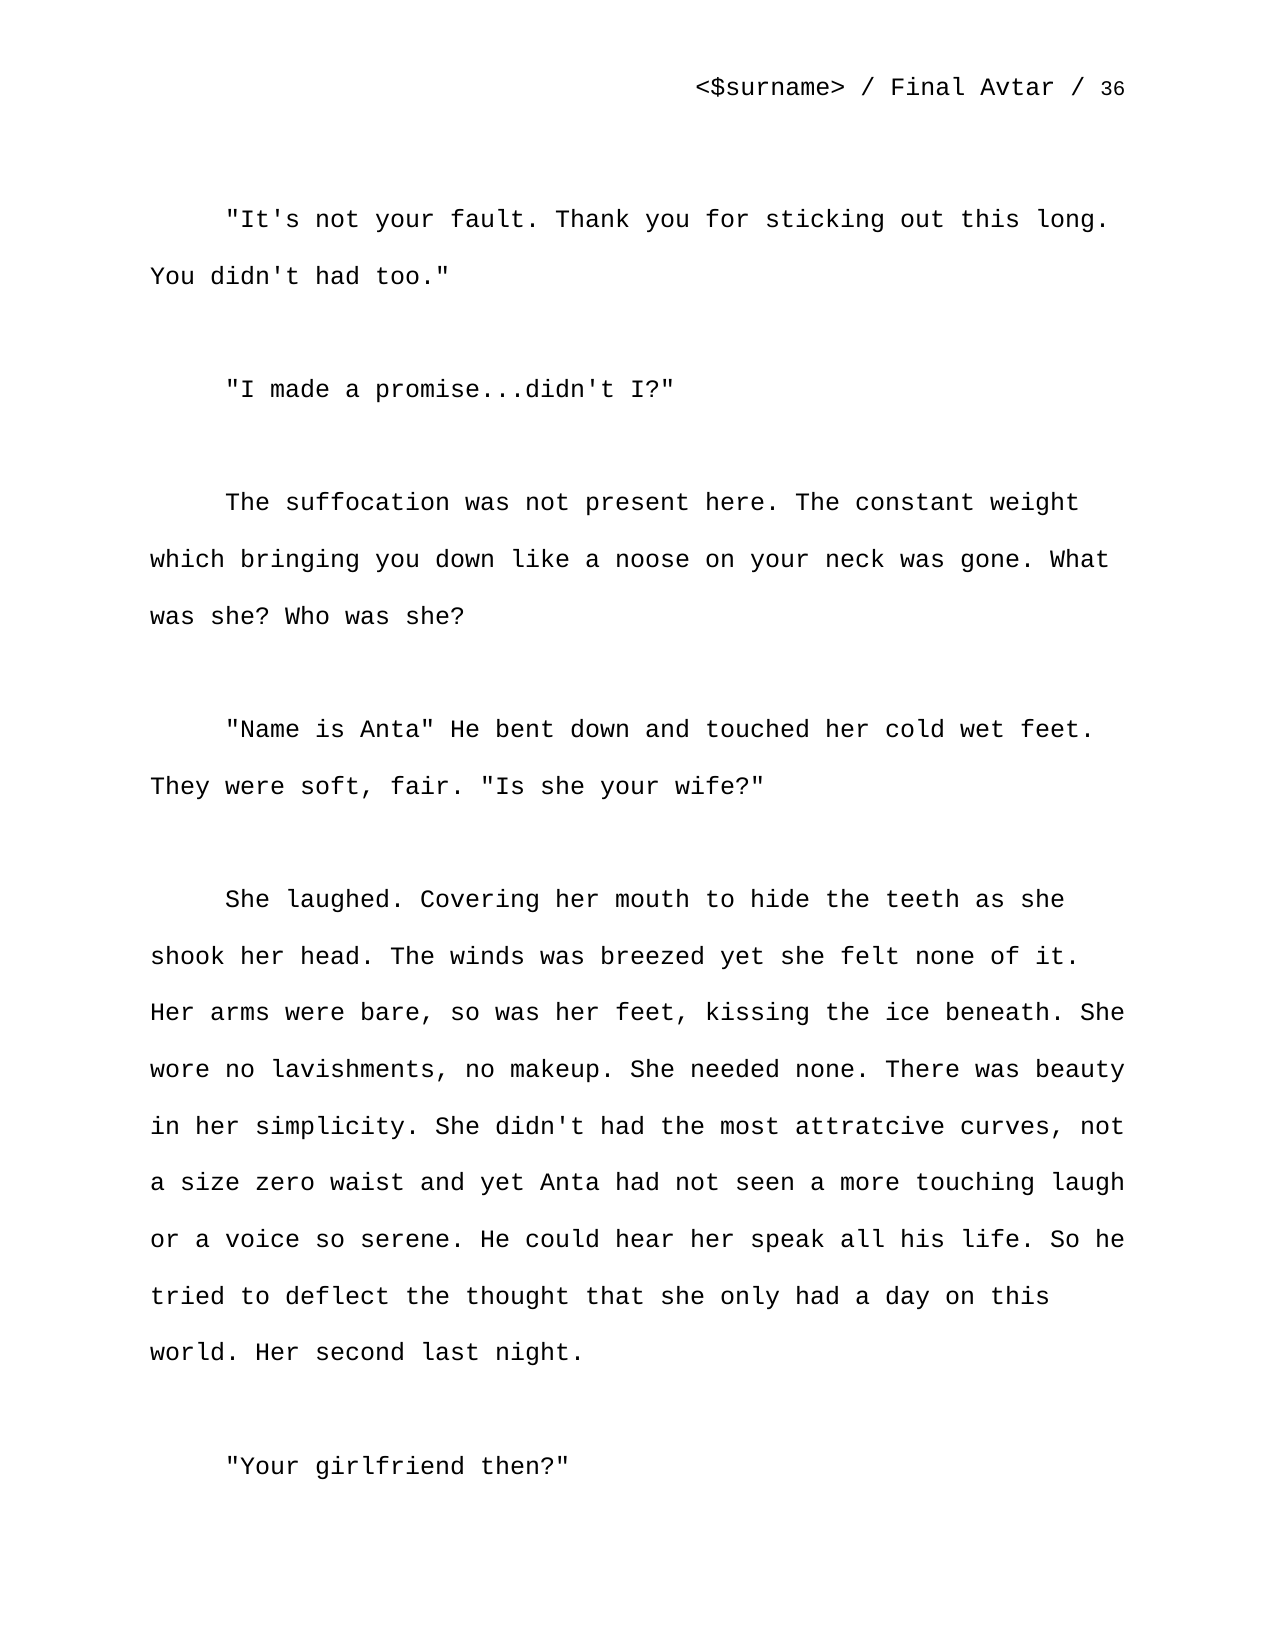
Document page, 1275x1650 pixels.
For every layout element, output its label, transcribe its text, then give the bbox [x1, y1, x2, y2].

text "Your girlfriend then?" [150, 1453, 1125, 1482]
text "It's not your fault. Thank you for sticking out this long. You didn't had too." [150, 207, 1125, 292]
text "Name is Anta" He bent down and touched her cold wet feet. They were soft, fair. "Is she your wife?" [150, 717, 1125, 802]
text The suffocation was not present here. The constant weight which bringing you down like a noose on your neck was gone. What was she? Who was she? [150, 490, 1125, 632]
text She laughed. Covering her mouth to hide the teeth as she shook her head. The winds was breezed yet she felt none of it. Her arms were bare, so was her feet, kissing the ice beneath. She wore no lavishments, no makeup. She needed none. There was beauty in her simplicity. She didn't had the most attratcive curves, not a size zero waist and yet Anta had not seen a more touching laugh or a voice so serene. He could hear her speak all his life. So he tried to deflect the thought that she only had a day on this world. Her second last night. [150, 887, 1125, 1368]
text "I made a promise...didn't I?" [150, 377, 1125, 405]
